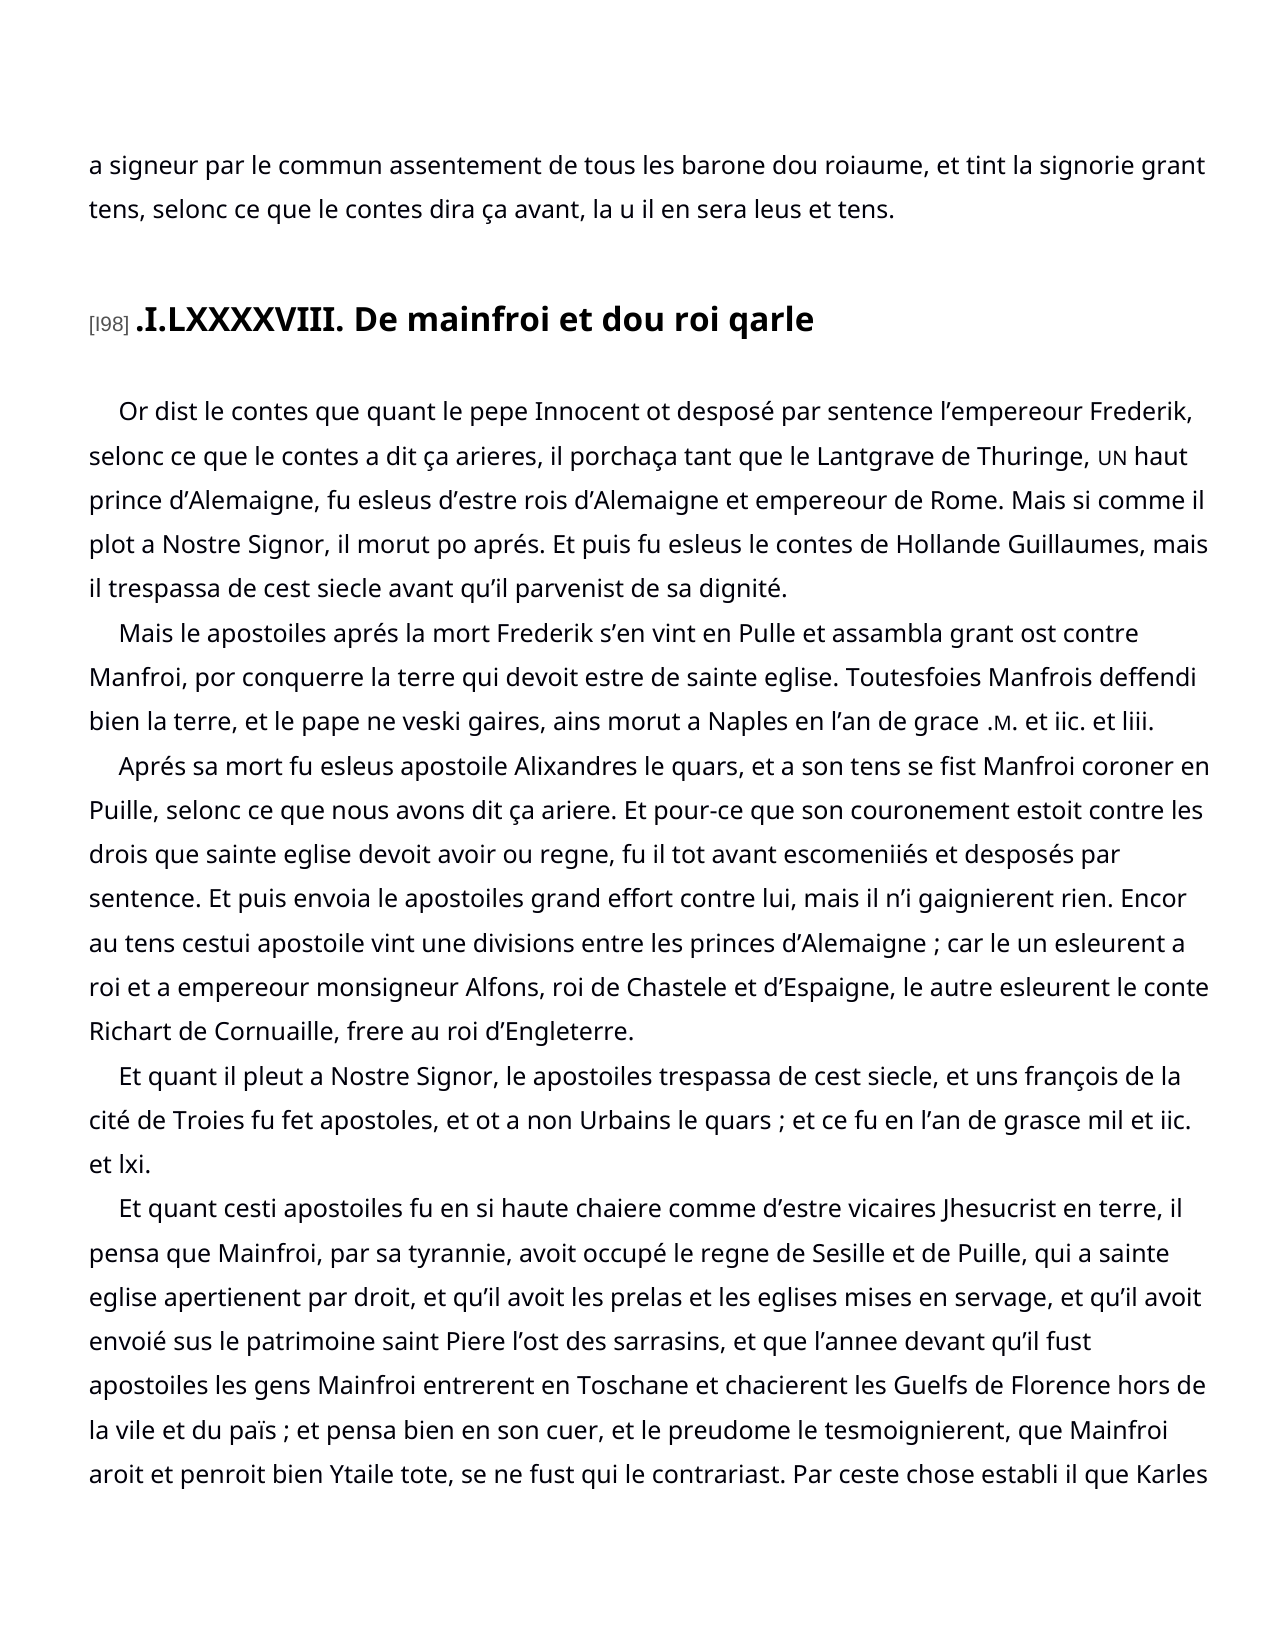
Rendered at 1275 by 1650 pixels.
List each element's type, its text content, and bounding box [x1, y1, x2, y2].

text Or dist le contes que quant le pepe Innocent ot desposé par sentence l’empereour Frederik, selonc ce que le contes a dit ça arieres, il porchaça tant que le Lantgrave de Thuringe, un haut prince d’Alemaigne, fu esleus d’estre rois d’Alemaigne et empereour de Rome. Mais si comme il plot a Nostre Signor, il morut po aprés. Et puis fu esleus le contes de Hollande Guillaumes, mais il trespassa de cest siecle avant qu’il parvenist de sa dignité. [89, 394, 1216, 605]
text Et quant cesti apostoiles fu en si haute chaiere comme d’estre vicaires Jhesucrist en terre, il pensa que Mainfroi, par sa tyrannie, avoit occupé le regne de Sesille et de Puille, qui a sainte eglise apertienent par droit, et qu’il avoit les prelas et les eglises mises en servage, et qu’il avoit envoié sus le patrimoine saint Piere l’ost des sarrasins, et que l’annee devant qu’il fust apostoiles les gens Mainfroi entrerent en Toschane et chacierent les Guelfs de Florence hors de la vile et du païs ; et pensa bien en son cuer, et le preudome le tesmoignierent, que Mainfroi aroit et penroit bien Ytaile tote, se ne fust qui le contrariast. Par ceste chose establi il que Karles [89, 1191, 1216, 1491]
text a signeur par le commun assentement de tous les barone dou roiaume, et tint la signorie grant tens, selonc ce que le contes dira ça avant, la u il en sera leus et tens. [89, 148, 1216, 226]
text Et quant il pleut a Nostre Signor, le apostoiles trespassa de cest siecle, et uns françois de la cité de Troies fu fet apostoles, et ot a non Urbains le quars ; et ce fu en l’an de grasce mil et iic. et lxi. [89, 1058, 1216, 1181]
text Mais le apostoiles aprés la mort Frederik s’en vint en Pulle et assambla grant ost contre Manfroi, por conquerre la terre qui devoit estre de sainte eglise. Toutesfoies Manfrois deffendi bien la terre, et le pape ne veski gaires, ains morut a Naples en l’an de grace .m. et iic. et liii. [89, 615, 1216, 738]
subtitle [I98] .I.LXXXXVIII. De mainfroi et dou roi qarle [89, 295, 1216, 341]
text Aprés sa mort fu esleus apostoile Alixandres le quars, et a son tens se fist Manfroi coroner en Puille, selonc ce que nous avons dit ça ariere. Et pour-ce que son couronement estoit contre les drois que sainte eglise devoit avoir ou regne, fu il tot avant escomeniiés et desposés par sentence. Et puis envoia le apostoiles grand effort contre lui, mais il n’i gaignierent rien. Encor au tens cestui apostoile vint une divisions entre les princes d’Alemaigne ; car le un esleurent a roi et a empereour monsigneur Alfons, roi de Chastele et d’Espaigne, le autre esleurent le conte Richart de Cornuaille, frere au roi d’Engleterre. [89, 748, 1216, 1048]
